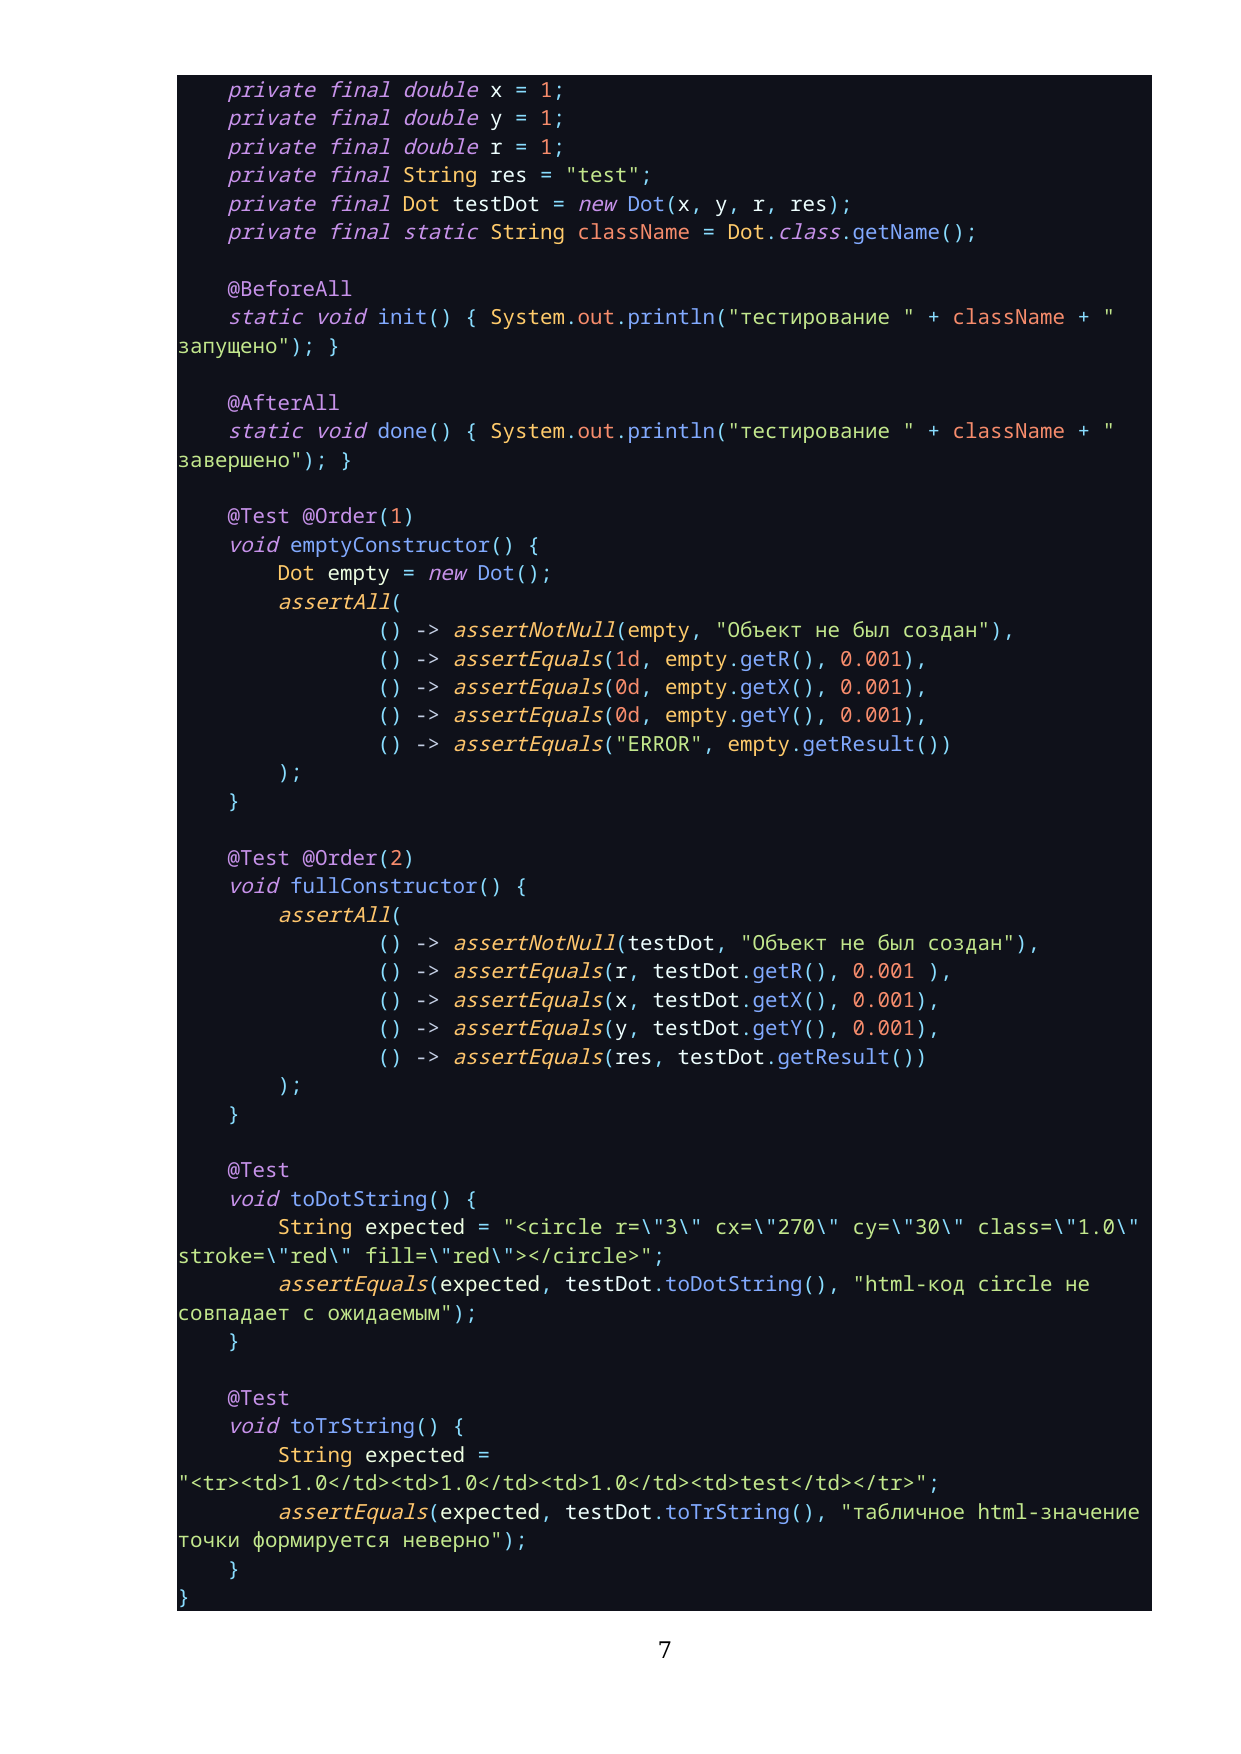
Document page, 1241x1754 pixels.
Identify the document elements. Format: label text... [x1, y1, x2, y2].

text private final double x = 1; private final double y = 1; private final double r = 1; private final String res = "test"; private final Dot testDot = new Dot(x, y, r, res); private final static String className = Dot.class.getName(); @BeforeAll static void init() { System.out.println("тестирование " + className + " запущено"); } @AfterAll static void done() { System.out.println("тестирование " + className + " завершено"); } @Test @Order(1) void emptyConstructor() { Dot empty = new Dot(); assertAll( () -> assertNotNull(empty, "Объект не был создан"), () -> assertEquals(1d, empty.getR(), 0.001), () -> assertEquals(0d, empty.getX(), 0.001), () -> assertEquals(0d, empty.getY(), 0.001), () -> assertEquals("ERROR", empty.getResult()) ); } @Test @Order(2) void fullConstructor() { assertAll( () -> assertNotNull(testDot, "Объект не был создан"), () -> assertEquals(r, testDot.getR(), 0.001 ), () -> assertEquals(x, testDot.getX(), 0.001), () -> assertEquals(y, testDot.getY(), 0.001), () -> assertEquals(res, testDot.getResult()) ); } @Test void toDotString() { String expected = "<circle r=\"3\" cx=\"270\" cy=\"30\" class=\"1.0\" stroke=\"red\" fill=\"red\"></circle>"; assertEquals(expected, testDot.toDotString(), "html-код circle не совпадает с ожидаемым"); } @Test void toTrString() { String expected = "<tr><td>1.0</td><td>1.0</td><td>1.0</td><td>test</td></tr>"; assertEquals(expected, testDot.toTrString(), "табличное html-значение точки формируется неверно"); } } [177, 75, 1152, 1611]
